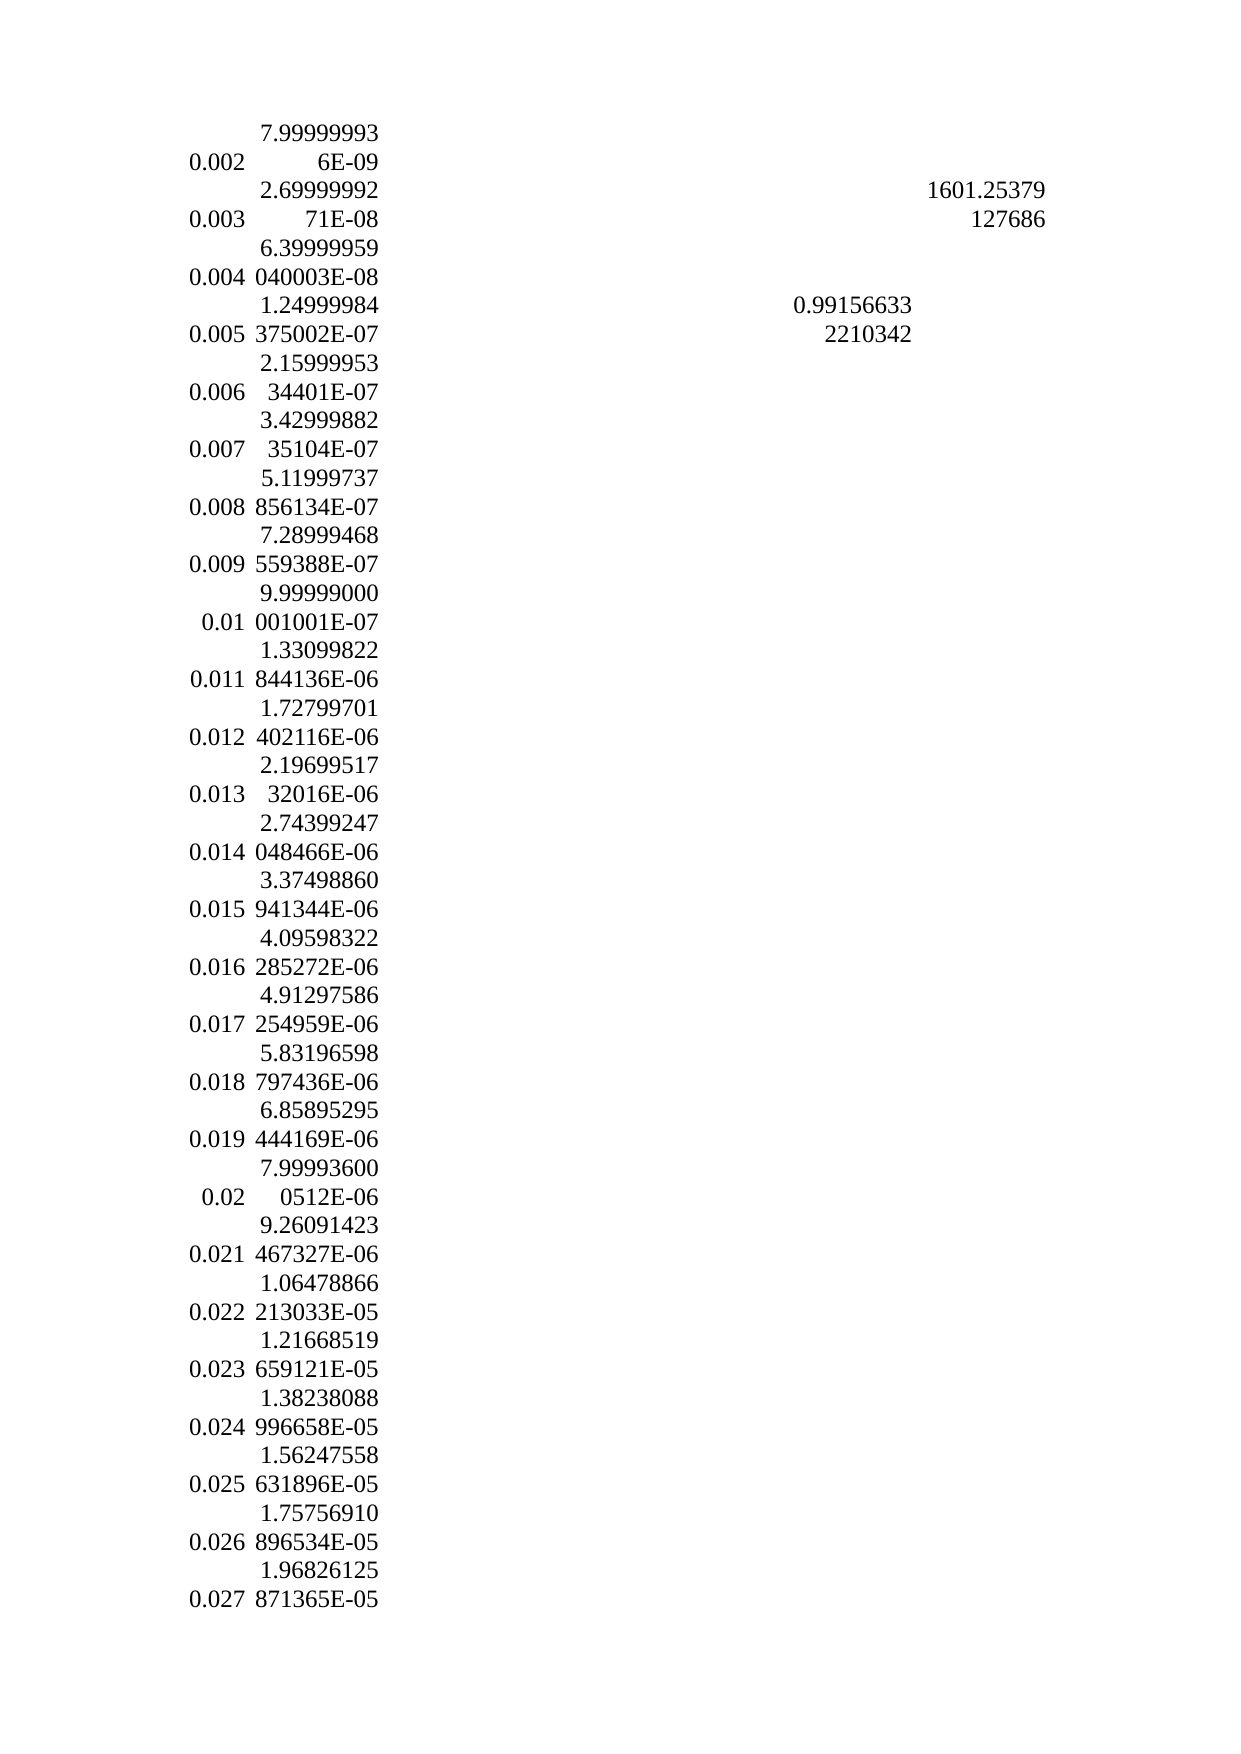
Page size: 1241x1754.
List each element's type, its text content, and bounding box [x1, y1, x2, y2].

table_cell 1.24999984375002E-07 [248, 291, 382, 348]
table_cell [648, 866, 782, 923]
table_cell 0.007 [112, 406, 248, 463]
table_cell 1.21668519659121E-05 [248, 1326, 382, 1383]
table_cell [648, 1441, 782, 1498]
table_cell [782, 981, 915, 1038]
table_cell 0.013 [112, 751, 248, 808]
table_cell [915, 1441, 1048, 1498]
table_cell 1601.25379127686 [915, 176, 1048, 233]
table_cell [515, 463, 648, 521]
table_cell [382, 1268, 515, 1326]
table_cell [648, 1326, 782, 1383]
table_cell [915, 1153, 1048, 1211]
table_cell [915, 406, 1048, 463]
table_cell 0.011 [112, 636, 248, 693]
table_cell [648, 751, 782, 808]
table_cell [515, 348, 648, 406]
table_cell [515, 233, 648, 291]
table_cell 1.96826125871365E-05 [248, 1556, 382, 1613]
table_cell [382, 923, 515, 981]
table_cell 0.024 [112, 1383, 248, 1441]
table_cell [915, 981, 1048, 1038]
table_cell [648, 693, 782, 751]
table_cell 0.991566332210342 [782, 291, 915, 348]
table_cell 5.83196598797436E-06 [248, 1038, 382, 1096]
table_cell 0.017 [112, 981, 248, 1038]
table_cell [915, 578, 1048, 636]
table_cell [382, 521, 515, 578]
table_cell [515, 118, 648, 176]
table_cell [382, 463, 515, 521]
table_cell 4.91297586254959E-06 [248, 981, 382, 1038]
table_cell [515, 981, 648, 1038]
table_cell [915, 291, 1048, 348]
table_cell [915, 348, 1048, 406]
table_cell 0.019 [112, 1096, 248, 1153]
table_cell 1.38238088996658E-05 [248, 1383, 382, 1441]
table_cell [648, 1211, 782, 1268]
table_cell 3.4299988235104E-07 [248, 406, 382, 463]
table_cell [515, 1096, 648, 1153]
table_cell [382, 118, 515, 176]
table_cell [382, 808, 515, 866]
table_cell [382, 636, 515, 693]
table_cell [782, 1153, 915, 1211]
table_cell 0.023 [112, 1326, 248, 1383]
table_cell [648, 1153, 782, 1211]
table_cell 0.008 [112, 463, 248, 521]
table_cell [782, 406, 915, 463]
table_cell [515, 578, 648, 636]
table_cell [648, 1038, 782, 1096]
table_cell 0.027 [112, 1556, 248, 1613]
table_cell [382, 1096, 515, 1153]
table_cell [782, 1268, 915, 1326]
table_cell [382, 348, 515, 406]
table_cell [915, 118, 1048, 176]
table_cell [515, 1326, 648, 1383]
table_cell [915, 1038, 1048, 1096]
table_cell [382, 1153, 515, 1211]
table_cell [782, 923, 915, 981]
table_cell [648, 521, 782, 578]
table_cell [648, 348, 782, 406]
table_cell [382, 751, 515, 808]
table_cell [382, 233, 515, 291]
table_cell [648, 808, 782, 866]
table_cell [382, 1326, 515, 1383]
table_cell 2.6999999271E-08 [248, 176, 382, 233]
table_cell [515, 1556, 648, 1613]
table_cell [648, 1096, 782, 1153]
table_cell [515, 176, 648, 233]
table_cell [515, 1441, 648, 1498]
table_cell [782, 1096, 915, 1153]
table_cell [382, 1383, 515, 1441]
table_cell [782, 1441, 915, 1498]
table_cell 1.06478866213033E-05 [248, 1268, 382, 1326]
table_cell [648, 1268, 782, 1326]
table_cell [382, 578, 515, 636]
table_cell [648, 118, 782, 176]
table_cell [515, 1498, 648, 1556]
table_cell [915, 1268, 1048, 1326]
table_cell [515, 693, 648, 751]
table_cell 0.002 [112, 118, 248, 176]
table_cell 0.021 [112, 1211, 248, 1268]
table_cell [382, 1441, 515, 1498]
table_cell 0.026 [112, 1498, 248, 1556]
table_cell [382, 1038, 515, 1096]
table_cell 4.09598322285272E-06 [248, 923, 382, 981]
table_cell [915, 1326, 1048, 1383]
table_cell 7.999999936E-09 [248, 118, 382, 176]
table_cell [515, 1383, 648, 1441]
table_cell [915, 1383, 1048, 1441]
table_cell [915, 866, 1048, 923]
table_cell [915, 1211, 1048, 1268]
table_cell [648, 1556, 782, 1613]
table_cell [782, 1383, 915, 1441]
table_cell [782, 521, 915, 578]
table_cell 2.1599995334401E-07 [248, 348, 382, 406]
table_cell [782, 463, 915, 521]
table_cell 1.75756910896534E-05 [248, 1498, 382, 1556]
table_cell [782, 578, 915, 636]
table_cell [515, 923, 648, 981]
table_cell [382, 176, 515, 233]
table_cell [648, 176, 782, 233]
table_cell [915, 233, 1048, 291]
table_cell 1.33099822844136E-06 [248, 636, 382, 693]
table_cell [915, 1096, 1048, 1153]
table_cell [782, 348, 915, 406]
table_cell 0.02 [112, 1153, 248, 1211]
table_cell 6.39999959040003E-08 [248, 233, 382, 291]
table_cell 0.012 [112, 693, 248, 751]
table_cell 7.999936000512E-06 [248, 1153, 382, 1211]
table_cell [515, 751, 648, 808]
table_cell [382, 406, 515, 463]
table_cell 3.37498860941344E-06 [248, 866, 382, 923]
table_cell [782, 1556, 915, 1613]
table_cell 2.1969951732016E-06 [248, 751, 382, 808]
table_cell [782, 1498, 915, 1556]
table_cell [382, 1211, 515, 1268]
table_cell [648, 463, 782, 521]
table_cell [782, 751, 915, 808]
table_cell 5.11999737856134E-07 [248, 463, 382, 521]
table_cell 0.01 [112, 578, 248, 636]
table_cell [648, 406, 782, 463]
table_cell [648, 291, 782, 348]
table_cell [515, 521, 648, 578]
table_cell [515, 1153, 648, 1211]
table_cell 9.26091423467327E-06 [248, 1211, 382, 1268]
table_cell 1.72799701402116E-06 [248, 693, 382, 751]
table_cell [915, 923, 1048, 981]
table_cell [648, 578, 782, 636]
table_cell [382, 1556, 515, 1613]
table_cell 0.016 [112, 923, 248, 981]
table_cell 2.74399247048466E-06 [248, 808, 382, 866]
table_cell 0.018 [112, 1038, 248, 1096]
table_cell 0.015 [112, 866, 248, 923]
table_cell [915, 463, 1048, 521]
table_cell 0.014 [112, 808, 248, 866]
table_cell [382, 1498, 515, 1556]
table_cell [382, 693, 515, 751]
table_cell [782, 636, 915, 693]
table_cell [648, 981, 782, 1038]
table_cell [782, 1038, 915, 1096]
table_cell 0.003 [112, 176, 248, 233]
table_cell 0.022 [112, 1268, 248, 1326]
table_cell [382, 866, 515, 923]
table_cell [782, 808, 915, 866]
table_cell 0.009 [112, 521, 248, 578]
table_cell [515, 1211, 648, 1268]
table_cell [515, 636, 648, 693]
table_cell 0.005 [112, 291, 248, 348]
table_cell 0.025 [112, 1441, 248, 1498]
table_cell [648, 636, 782, 693]
table_cell [782, 1326, 915, 1383]
table_cell [382, 291, 515, 348]
table_cell [648, 233, 782, 291]
table_cell [915, 521, 1048, 578]
table_cell 0.004 [112, 233, 248, 291]
table_cell [782, 233, 915, 291]
table_cell [515, 1268, 648, 1326]
table_cell [915, 751, 1048, 808]
table_cell [782, 693, 915, 751]
table_cell 0.006 [112, 348, 248, 406]
table_cell [515, 866, 648, 923]
table_cell [915, 808, 1048, 866]
table_cell [515, 808, 648, 866]
table_cell [782, 176, 915, 233]
table_cell [915, 636, 1048, 693]
table_cell [515, 1038, 648, 1096]
table_cell [382, 981, 515, 1038]
table_cell 6.85895295444169E-06 [248, 1096, 382, 1153]
table_cell [515, 291, 648, 348]
table_cell [515, 406, 648, 463]
table_cell [648, 1498, 782, 1556]
table_cell [782, 1211, 915, 1268]
table_cell 7.28999468559388E-07 [248, 521, 382, 578]
table_cell 9.99999000001001E-07 [248, 578, 382, 636]
table_cell [915, 1556, 1048, 1613]
table_cell 1.56247558631896E-05 [248, 1441, 382, 1498]
table_cell [782, 118, 915, 176]
table_cell [648, 1383, 782, 1441]
table_cell [782, 866, 915, 923]
table_cell [915, 1498, 1048, 1556]
table_cell [915, 693, 1048, 751]
table_cell [648, 923, 782, 981]
